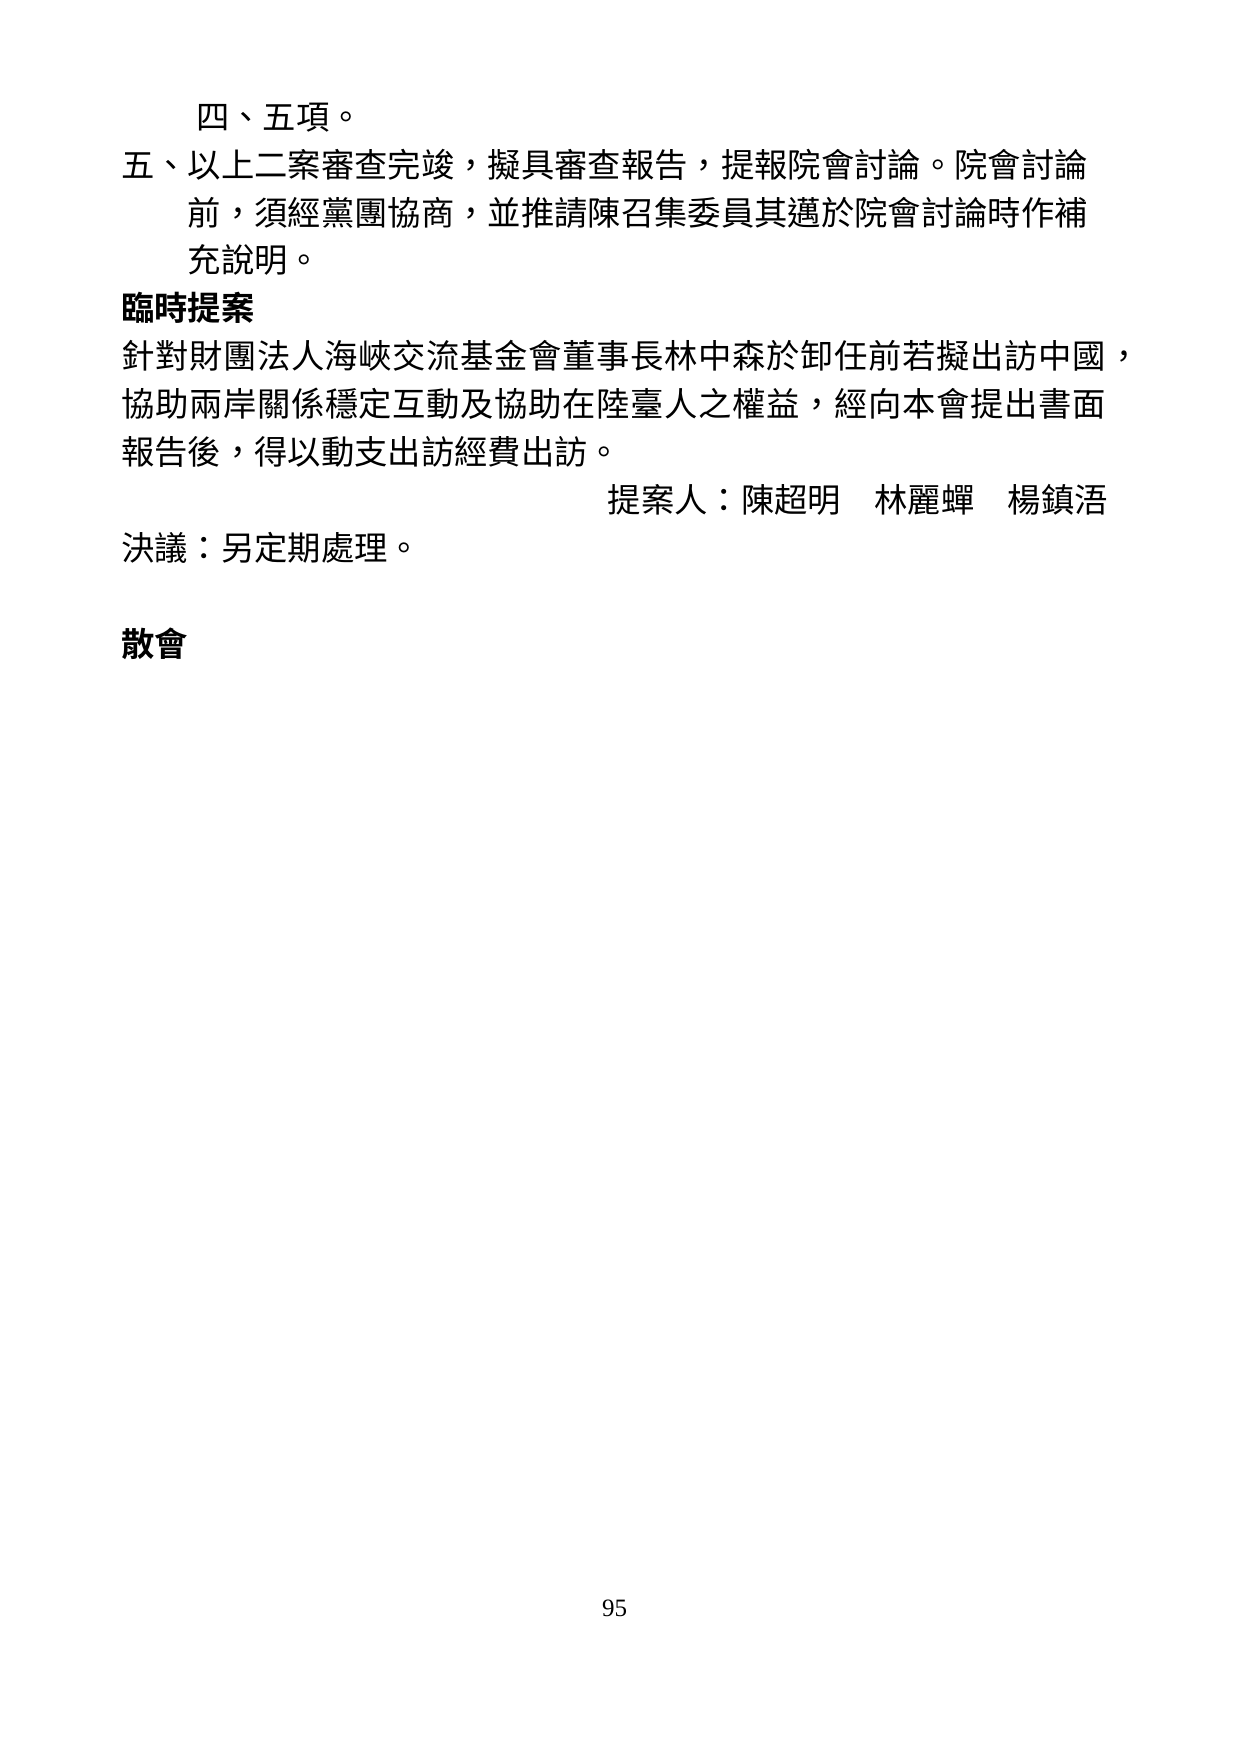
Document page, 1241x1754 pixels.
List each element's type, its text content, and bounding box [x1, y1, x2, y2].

text 五、以上二案審查完竣，擬具審查報告，提報院會討論。院會討論前，須經黨團協商，並推請陳召集委員其邁於院會討論時作補充說明。 [121, 139, 1107, 282]
text 針對財團法人海峽交流基金會董事長林中森於卸任前若擬出訪中國，協助兩岸關係穩定互動及協助在陸臺人之權益，經向本會提出書面報告後，得以動支出訪經費出訪。 [121, 330, 1107, 474]
text 散會 [121, 618, 1107, 666]
text 決議：另定期處理。 [121, 522, 1107, 570]
text 臨時提案 [121, 282, 1107, 330]
text 四、五項。 [196, 91, 1107, 139]
text 提案人：陳超明 林麗蟬 楊鎮浯 [396, 474, 1107, 522]
